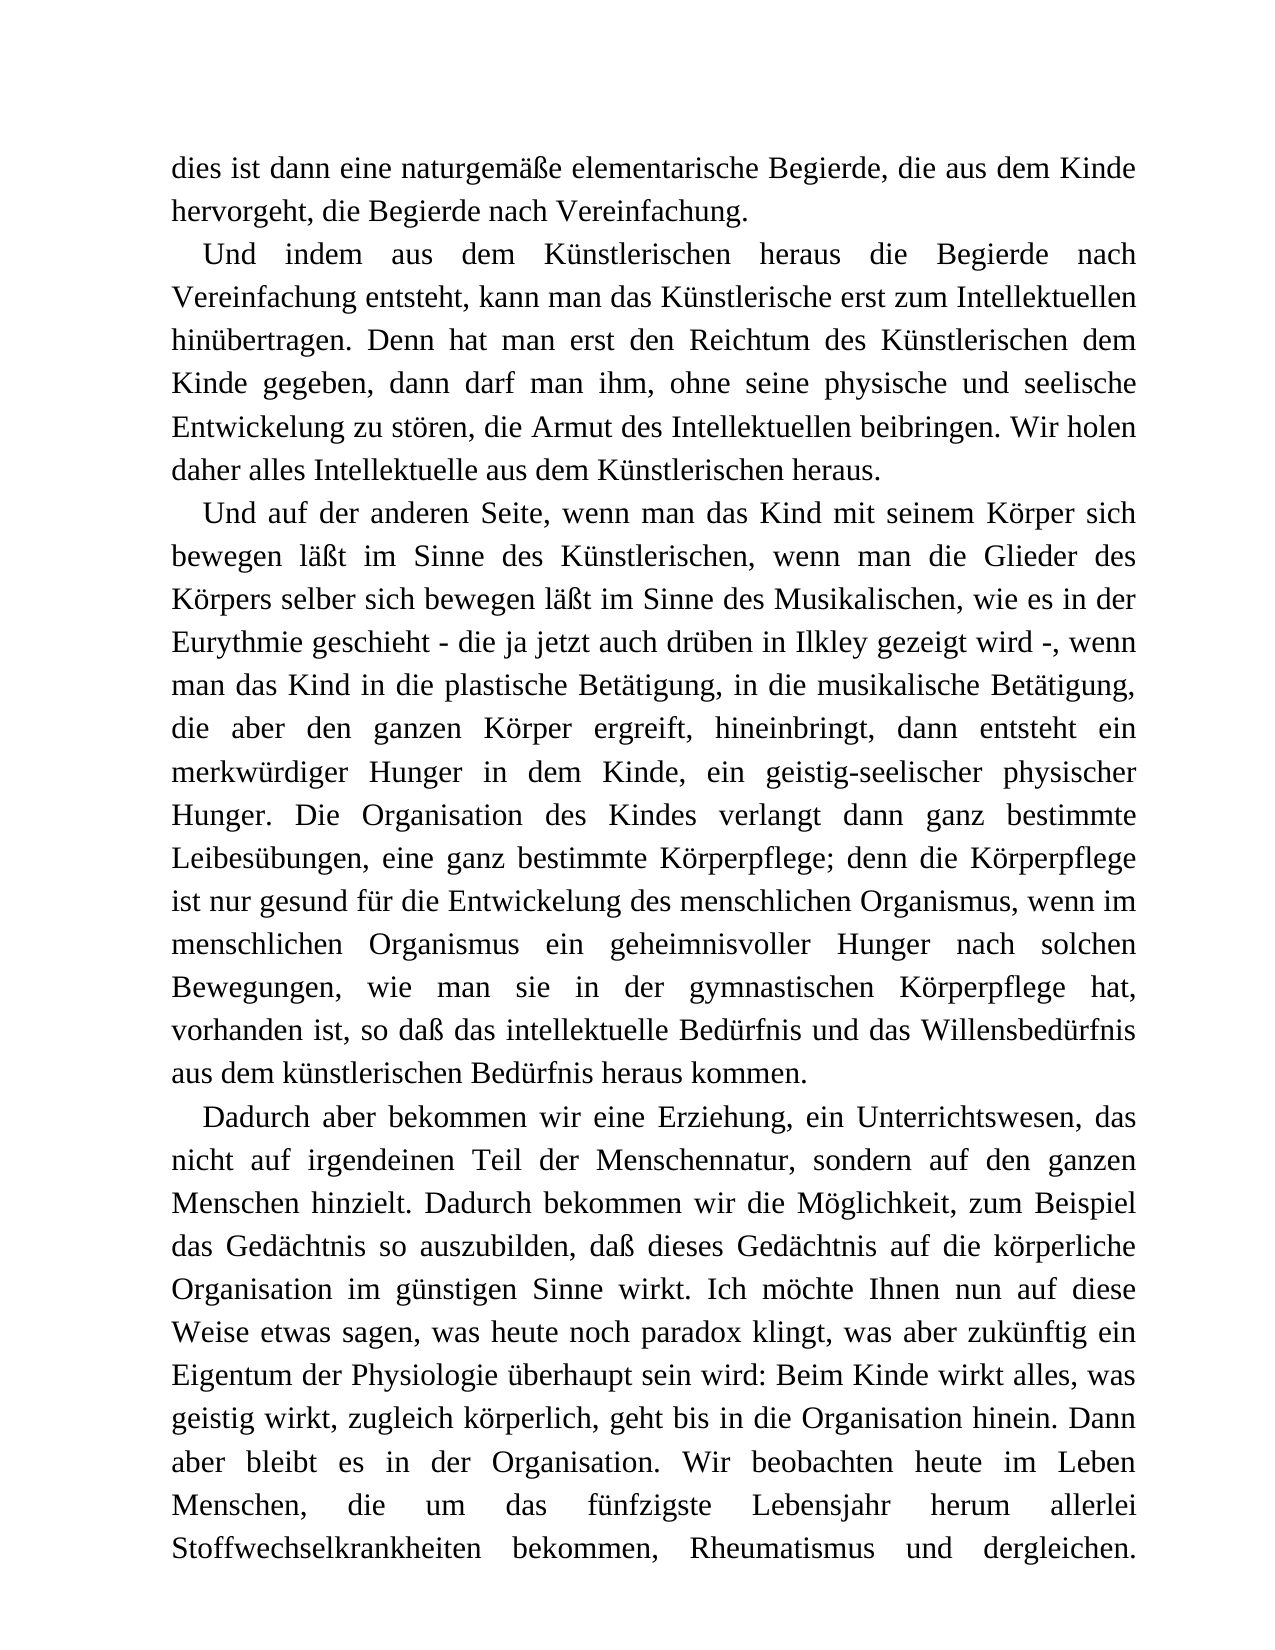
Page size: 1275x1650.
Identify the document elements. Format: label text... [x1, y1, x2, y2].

text dies ist dann eine naturgemäße elementarische Begierde, die aus dem Kinde hervorgeht, die Begierde nach Vereinfachung. [171, 149, 1137, 228]
text Und indem aus dem Künstlerischen heraus die Begierde nach Vereinfachung entsteht, kann man das Künstlerische erst zum Intellektuellen hinübertragen. Denn hat man erst den Reichtum des Künstlerischen dem Kinde gegeben, dann darf man ihm, ohne seine physische und seelische Entwickelung zu stören, die Armut des Intellektuellen beibringen. Wir holen daher alles Intellektuelle aus dem Künstlerischen heraus. [171, 235, 1137, 487]
text Dadurch aber bekommen wir eine Erziehung, ein Unterrichtswesen, das nicht auf irgendeinen Teil der Menschennatur, sondern auf den ganzen Menschen hinzielt. Dadurch bekommen wir die Möglichkeit, zum Beispiel das Gedächtnis so auszubilden, daß dieses Gedächtnis auf die körperliche Organisation im günstigen Sinne wirkt. Ich möchte Ihnen nun auf diese Weise etwas sagen, was heute noch paradox klingt, was aber zukünftig ein Eigentum der Physiologie überhaupt sein wird: Beim Kinde wirkt alles, was geistig wirkt, zugleich körperlich, geht bis in die Organisation hinein. Dann aber bleibt es in der Organisation. Wir beobachten heute im Leben Menschen, die um das fünfzigste Lebensjahr herum allerlei Stoffwechselkrankheiten bekommen, Rheumatismus und dergleichen. [171, 1098, 1137, 1565]
text Und auf der anderen Seite, wenn man das Kind mit seinem Körper sich bewegen läßt im Sinne des Künstlerischen, wenn man die Glieder des Körpers selber sich bewegen läßt im Sinne des Musikalischen, wie es in der Eurythmie geschieht - die ja jetzt auch drüben in Ilkley gezeigt wird -, wenn man das Kind in die plastische Betätigung, in die musikalische Betätigung, die aber den ganzen Körper ergreift, hineinbringt, dann entsteht ein merkwürdiger Hunger in dem Kinde, ein geistig-seelischer physischer Hunger. Die Organisation des Kindes verlangt dann ganz bestimmte Leibesübungen, eine ganz bestimmte Körperpflege; denn die Körperpflege ist nur gesund für die Entwickelung des menschlichen Organismus, wenn im menschlichen Organismus ein geheimnisvoller Hunger nach solchen Bewegungen, wie man sie in der gymnastischen Körperpflege hat, vorhanden ist, so daß das intellektuelle Bedürfnis und das Willensbedürfnis aus dem künstlerischen Bedürfnis heraus kommen. [171, 494, 1137, 1091]
